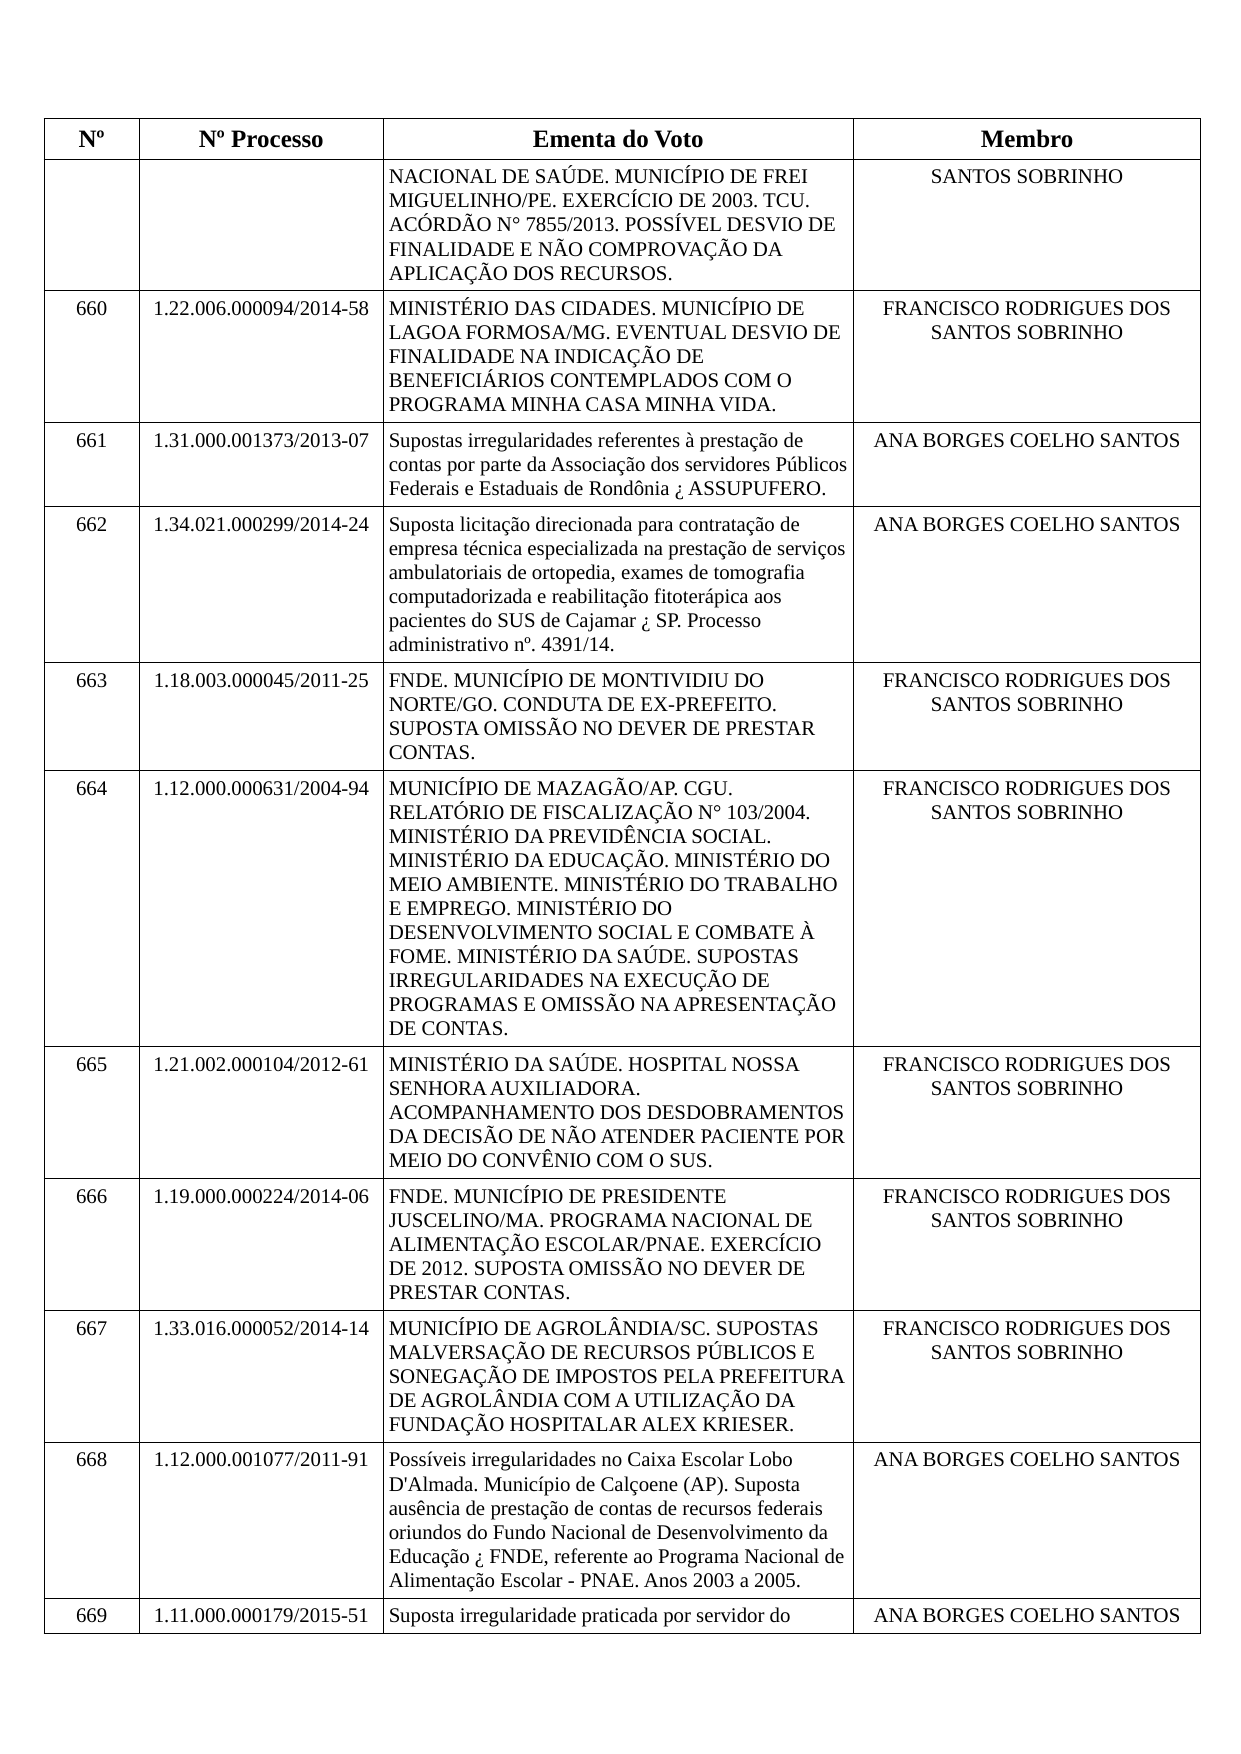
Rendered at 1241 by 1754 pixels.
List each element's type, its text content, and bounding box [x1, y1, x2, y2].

table_cell ANA BORGES COELHO SANTOS [854, 507, 1200, 662]
table_cell Supostas irregularidades referentes à prestação de contas por parte da Associação dos servidores Públicos Federais e Estaduais de Rondônia ¿ ASSUPUFERO. [384, 423, 853, 506]
table_cell FRANCISCO RODRIGUES DOS SANTOS SOBRINHO [854, 1311, 1200, 1442]
table_cell 667 [45, 1311, 139, 1442]
table_cell ANA BORGES COELHO SANTOS [854, 423, 1200, 506]
table_cell FRANCISCO RODRIGUES DOS SANTOS SOBRINHO [854, 771, 1200, 1046]
table_cell 1.12.000.000631/2004-94 [140, 771, 383, 1046]
table_cell MINISTÉRIO DAS CIDADES. MUNICÍPIO DE LAGOA FORMOSA/MG. EVENTUAL DESVIO DE FINALIDADE NA INDICAÇÃO DE BENEFICIÁRIOS CONTEMPLADOS COM O PROGRAMA MINHA CASA MINHA VIDA. [384, 291, 853, 422]
table_cell Possíveis irregularidades no Caixa Escolar Lobo D'Almada. Município de Calçoene (AP). Suposta ausência de prestação de contas de recursos federais oriundos do Fundo Nacional de Desenvolvimento da Educação ¿ FNDE, referente ao Programa Nacional de Alimentação Escolar - PNAE. Anos 2003 a 2005. [384, 1443, 853, 1597]
table_header Ementa do Voto [384, 119, 853, 158]
table_cell 1.12.000.001077/2011-91 [140, 1443, 383, 1597]
table_cell 1.22.006.000094/2014-58 [140, 291, 383, 422]
table_cell 661 [45, 423, 139, 506]
table_cell 1.21.002.000104/2012-61 [140, 1047, 383, 1178]
table_cell ANA BORGES COELHO SANTOS [854, 1443, 1200, 1597]
table_cell 664 [45, 771, 139, 1046]
table_cell Suposta irregularidade praticada por servidor do [384, 1599, 853, 1633]
table_cell MINISTÉRIO DA SAÚDE. HOSPITAL NOSSA SENHORA AUXILIADORA. ACOMPANHAMENTO DOS DESDOBRAMENTOS DA DECISÃO DE NÃO ATENDER PACIENTE POR MEIO DO CONVÊNIO COM O SUS. [384, 1047, 853, 1178]
table_cell MUNICÍPIO DE AGROLÂNDIA/SC. SUPOSTAS MALVERSAÇÃO DE RECURSOS PÚBLICOS E SONEGAÇÃO DE IMPOSTOS PELA PREFEITURA DE AGROLÂNDIA COM A UTILIZAÇÃO DA FUNDAÇÃO HOSPITALAR ALEX KRIESER. [384, 1311, 853, 1442]
table_cell [140, 160, 383, 290]
table_header Nº [45, 119, 139, 158]
table_cell 663 [45, 663, 139, 770]
table_cell 1.19.000.000224/2014-06 [140, 1179, 383, 1310]
table_cell FNDE. MUNICÍPIO DE PRESIDENTE JUSCELINO/MA. PROGRAMA NACIONAL DE ALIMENTAÇÃO ESCOLAR/PNAE. EXERCÍCIO DE 2012. SUPOSTA OMISSÃO NO DEVER DE PRESTAR CONTAS. [384, 1179, 853, 1310]
table_cell FNDE. MUNICÍPIO DE MONTIVIDIU DO NORTE/GO. CONDUTA DE EX-PREFEITO. SUPOSTA OMISSÃO NO DEVER DE PRESTAR CONTAS. [384, 663, 853, 770]
table_cell ANA BORGES COELHO SANTOS [854, 1599, 1200, 1633]
table_cell FRANCISCO RODRIGUES DOS SANTOS SOBRINHO [854, 663, 1200, 770]
table_cell 1.18.003.000045/2011-25 [140, 663, 383, 770]
table_cell 665 [45, 1047, 139, 1178]
table_cell 662 [45, 507, 139, 662]
table_cell FRANCISCO RODRIGUES DOS SANTOS SOBRINHO [854, 1047, 1200, 1178]
table_cell 1.34.021.000299/2014-24 [140, 507, 383, 662]
table_header Nº Processo [140, 119, 383, 158]
table_cell [45, 160, 139, 290]
table_cell FRANCISCO RODRIGUES DOS SANTOS SOBRINHO [854, 1179, 1200, 1310]
table_cell 666 [45, 1179, 139, 1310]
table_cell 1.33.016.000052/2014-14 [140, 1311, 383, 1442]
table_cell 660 [45, 291, 139, 422]
table_cell Suposta licitação direcionada para contratação de empresa técnica especializada na prestação de serviços ambulatoriais de ortopedia, exames de tomografia computadorizada e reabilitação fitoterápica aos pacientes do SUS de Cajamar ¿ SP. Processo administrativo nº. 4391/14. [384, 507, 853, 662]
table_header Membro [854, 119, 1200, 158]
table_cell SANTOS SOBRINHO [854, 160, 1200, 290]
table_cell 669 [45, 1599, 139, 1633]
table_cell FRANCISCO RODRIGUES DOS SANTOS SOBRINHO [854, 291, 1200, 422]
table_cell 1.11.000.000179/2015-51 [140, 1599, 383, 1633]
table_cell NACIONAL DE SAÚDE. MUNICÍPIO DE FREI MIGUELINHO/PE. EXERCÍCIO DE 2003. TCU. ACÓRDÃO N° 7855/2013. POSSÍVEL DESVIO DE FINALIDADE E NÃO COMPROVAÇÃO DA APLICAÇÃO DOS RECURSOS. [384, 160, 853, 290]
table_cell 668 [45, 1443, 139, 1597]
table_cell 1.31.000.001373/2013-07 [140, 423, 383, 506]
table_cell MUNICÍPIO DE MAZAGÃO/AP. CGU. RELATÓRIO DE FISCALIZAÇÃO N° 103/2004. MINISTÉRIO DA PREVIDÊNCIA SOCIAL. MINISTÉRIO DA EDUCAÇÃO. MINISTÉRIO DO MEIO AMBIENTE. MINISTÉRIO DO TRABALHO E EMPREGO. MINISTÉRIO DO DESENVOLVIMENTO SOCIAL E COMBATE À FOME. MINISTÉRIO DA SAÚDE. SUPOSTAS IRREGULARIDADES NA EXECUÇÃO DE PROGRAMAS E OMISSÃO NA APRESENTAÇÃO DE CONTAS. [384, 771, 853, 1046]
